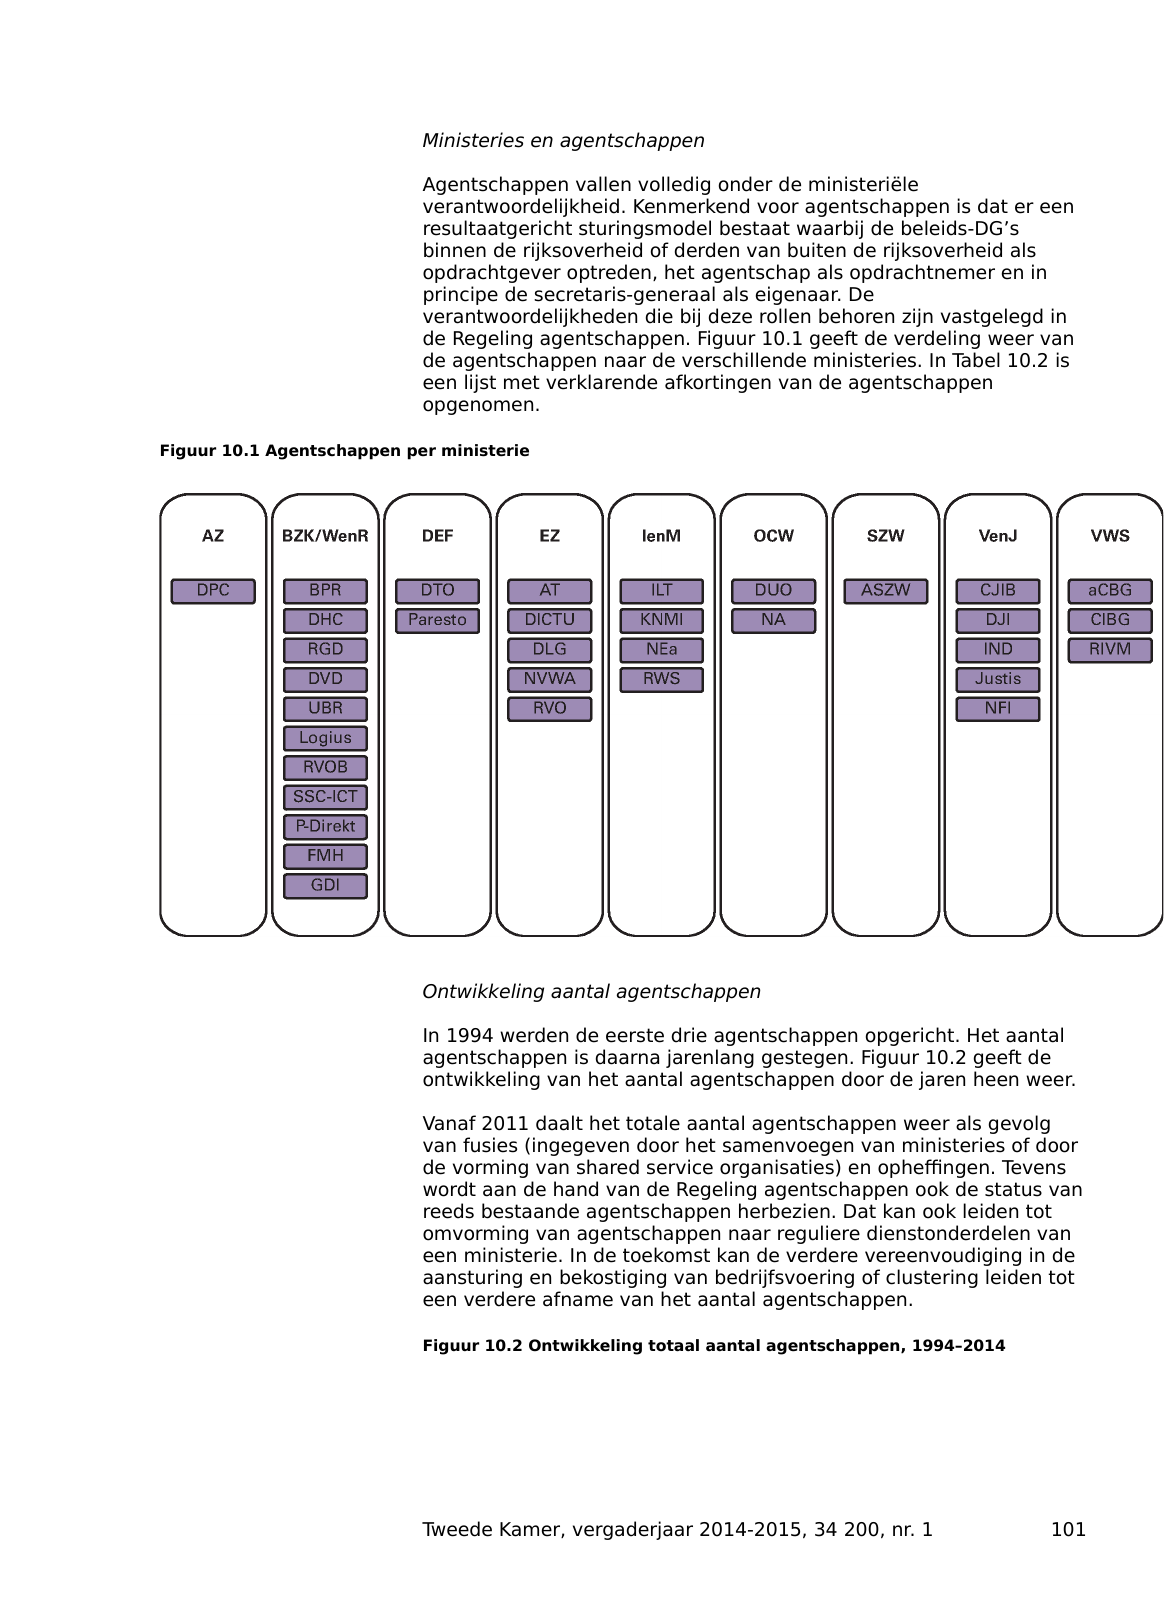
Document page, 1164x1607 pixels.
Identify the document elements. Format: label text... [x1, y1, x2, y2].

text Vanaf 2011 daalt het totale aantal agentschappen weer als gevolg van fusies (ingegeven door het samenvoegen van ministeries of door de vorming van shared service organisaties) en opheffingen. Tevens wordt aan de hand van de Regeling agentschappen ook de status van reeds bestaande agentschappen herbezien. Dat kan ook leiden tot omvorming van agentschappen naar reguliere dienstonderdelen van een ministerie. In de toekomst kan de verdere vereenvoudiging in de aansturing en bekostiging van bedrijfsvoering of clustering leiden tot een verdere afname van het aantal agentschappen. [422, 1113, 1087, 1311]
text In 1994 werden de eerste drie agentschappen opgericht. Het aantal agentschappen is daarna jarenlang gestegen. Figuur 10.2 geeft de ontwikkeling van het aantal agentschappen door de jaren heen weer. [422, 1025, 1087, 1091]
text Agentschappen vallen volledig onder de ministeriële verantwoordelijkheid. Kenmerkend voor agentschappen is dat er een resultaatgericht sturingsmodel bestaat waarbij de beleids-DG’s binnen de rijksoverheid of derden van buiten de rijksoverheid als opdrachtgever optreden, het agentschap als opdrachtnemer en in principe de secretaris-generaal als eigenaar. De verantwoordelijkheden die bij deze rollen behoren zijn vastgelegd in de Regeling agentschappen. Figuur 10.1 geeft de verdeling weer van de agentschappen naar de verschillende ministeries. In Tabel 10.2 is een lijst met verklarende afkortingen van de agentschappen opgenomen. [422, 174, 1087, 416]
picture [159, 493, 1164, 937]
text Figuur 10.1 Agentschappen per ministerie [159, 442, 1163, 460]
subtitle Ontwikkeling aantal agentschappen [422, 981, 1087, 1003]
text Figuur 10.2 Ontwikkeling totaal aantal agentschappen, 1994–2014 [422, 1337, 1036, 1355]
subtitle Ministeries en agentschappen [422, 130, 1087, 152]
